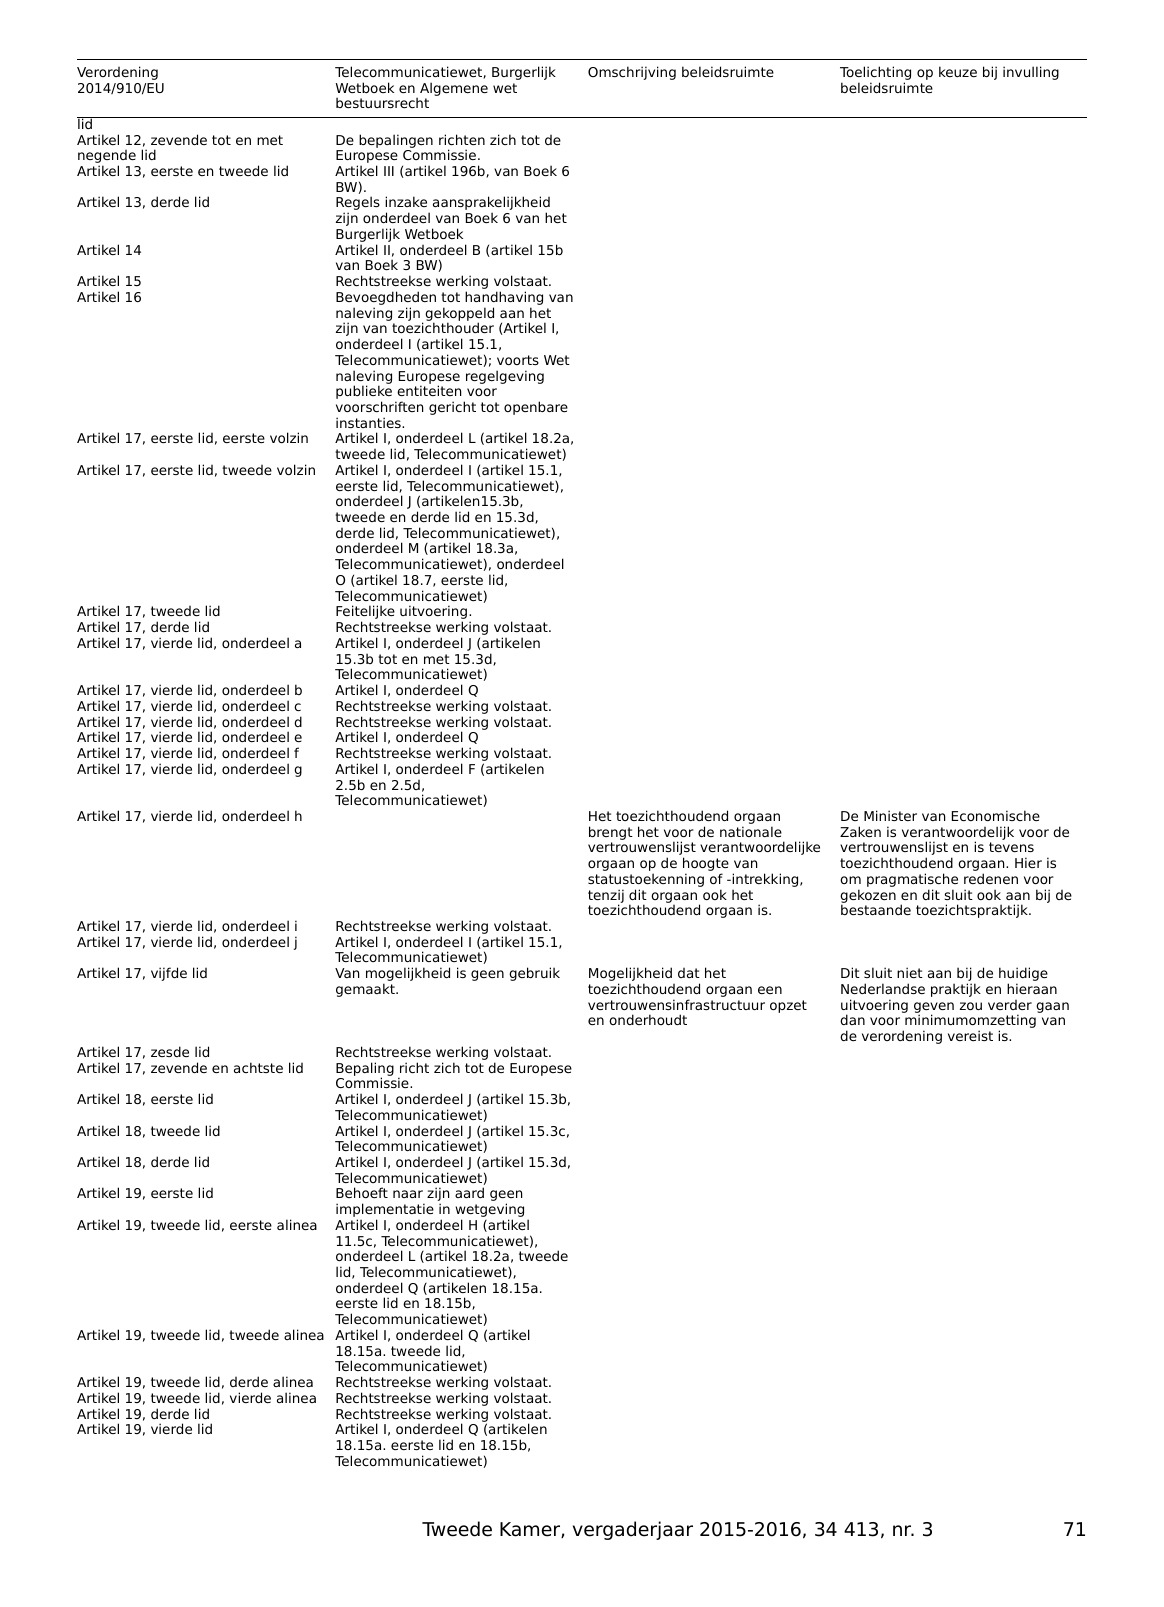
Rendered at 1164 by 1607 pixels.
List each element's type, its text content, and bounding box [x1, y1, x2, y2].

table_cell Rechtstreekse werking volstaat. [329, 1406, 582, 1422]
table_cell Artikel 13, derde lid [77, 195, 329, 242]
table_cell [834, 683, 1087, 699]
table_cell Artikel I, onderdeel I (artikel 15.1, eerste lid, Telecommunicatiewet), onderdeel J (artikelen15.3b, tweede en derde lid en 15.3d, derde lid, Telecommunicatiewet), onderdeel M (artikel 18.3a, Telecommunicatiewet), onderdeel O (artikel 18.7, eerste lid, Telecommunicatiewet) [329, 463, 582, 604]
table_cell [582, 714, 834, 730]
table_cell Artikel I, onderdeel Q [329, 683, 582, 699]
table_cell [834, 290, 1087, 431]
table_cell [834, 1218, 1087, 1328]
table_cell [834, 1186, 1087, 1218]
table_cell Artikel 15 [77, 274, 329, 290]
table_cell [582, 1123, 834, 1155]
table_cell Artikel 17, vierde lid, onderdeel d [77, 714, 329, 730]
table_cell [582, 1218, 834, 1328]
table_cell [582, 133, 834, 164]
table_cell Rechtstreekse werking volstaat. [329, 1045, 582, 1060]
table_cell [582, 1406, 834, 1422]
table_cell [834, 699, 1087, 714]
table_header Toelichting op keuze bij invulling beleidsruimte [834, 60, 1087, 117]
table_cell [834, 636, 1087, 683]
table_cell [834, 1045, 1087, 1060]
table_cell Artikel 17, vierde lid, onderdeel b [77, 683, 329, 699]
table_cell Rechtstreekse werking volstaat. [329, 699, 582, 714]
table_cell [834, 463, 1087, 604]
table_cell Artikel 19, tweede lid, vierde alinea [77, 1391, 329, 1406]
table_cell [582, 683, 834, 699]
table_cell Artikel 17, vijfde lid [77, 966, 329, 1045]
table_cell Rechtstreekse werking volstaat. [329, 1375, 582, 1391]
table_cell [834, 1123, 1087, 1155]
table_cell [582, 919, 834, 934]
table_cell Artikel I, onderdeel J (artikel 15.3c, Telecommunicatiewet) [329, 1123, 582, 1155]
table_cell Artikel 19, tweede lid, tweede alinea [77, 1328, 329, 1375]
table_cell [582, 604, 834, 620]
table_cell [582, 935, 834, 966]
table_cell Artikel 17, vierde lid, onderdeel g [77, 762, 329, 809]
table_cell [582, 243, 834, 274]
table_cell [834, 1422, 1087, 1469]
table_cell Rechtstreekse werking volstaat. [329, 274, 582, 290]
table_cell Artikel 17, vierde lid, onderdeel a [77, 636, 329, 683]
table_cell [834, 431, 1087, 463]
table_cell Artikel I, onderdeel L (artikel 18.2a, tweede lid, Telecommunicatiewet) [329, 431, 582, 463]
table_cell Bevoegdheden tot handhaving van naleving zijn gekoppeld aan het zijn van toezichthouder (Artikel I, onderdeel I (artikel 15.1, Telecommunicatiewet); voorts Wet naleving Europese regelgeving publieke entiteiten voor voorschriften gericht tot openbare instanties. [329, 290, 582, 431]
table_cell [582, 1155, 834, 1186]
table_cell Artikel 17, vierde lid, onderdeel c [77, 699, 329, 714]
table_cell De bepalingen richten zich tot de Europese Commissie. [329, 133, 582, 164]
table_cell [582, 1045, 834, 1060]
table_cell Artikel 14 [77, 243, 329, 274]
table_cell [582, 1375, 834, 1391]
table_cell Dit sluit niet aan bij de huidige Nederlandse praktijk en hieraan uitvoering geven zou verder gaan dan voor minimumomzetting van de verordening vereist is. [834, 966, 1087, 1045]
table_cell Artikel 17, zevende en achtste lid [77, 1060, 329, 1092]
table_cell [834, 746, 1087, 762]
table_cell [582, 762, 834, 809]
table_cell Artikel I, onderdeel J (artikelen 15.3b tot en met 15.3d, Telecommunicatiewet) [329, 636, 582, 683]
table_cell [834, 620, 1087, 636]
table_cell Mogelijkheid dat het toezichthoudend orgaan een vertrouwensinfrastructuur opzet en onderhoudt [582, 966, 834, 1045]
table_cell [582, 118, 834, 132]
table_cell Artikel I, onderdeel Q [329, 730, 582, 746]
table_cell Artikel 17, eerste lid, tweede volzin [77, 463, 329, 604]
table_cell [834, 604, 1087, 620]
table_header Telecommunicatiewet, Burgerlijk Wetboek en Algemene wet bestuursrecht [329, 60, 582, 117]
table_cell [834, 919, 1087, 934]
table_cell Artikel 17, vierde lid, onderdeel i [77, 919, 329, 934]
table_cell Artikel 19, derde lid [77, 1406, 329, 1422]
table_cell Rechtstreekse werking volstaat. [329, 746, 582, 762]
table_cell Artikel 18, eerste lid [77, 1092, 329, 1123]
table_cell [582, 1328, 834, 1375]
table_cell Rechtstreekse werking volstaat. [329, 620, 582, 636]
table_cell Artikel 16 [77, 290, 329, 431]
table_cell [582, 699, 834, 714]
table_cell [582, 1391, 834, 1406]
table_cell [834, 164, 1087, 195]
table_cell [834, 195, 1087, 242]
table_cell [582, 290, 834, 431]
table_cell Artikel 12, zevende tot en met negende lid [77, 133, 329, 164]
table_cell [582, 195, 834, 242]
table_cell [834, 714, 1087, 730]
table_cell Feitelijke uitvoering. [329, 604, 582, 620]
table_cell [834, 1155, 1087, 1186]
table_cell Artikel I, onderdeel F (artikelen 2.5b en 2.5d, Telecommunicatiewet) [329, 762, 582, 809]
table_cell Artikel I, onderdeel Q (artikelen 18.15a. eerste lid en 18.15b, Telecommunicatiewet) [329, 1422, 582, 1469]
table_cell [582, 730, 834, 746]
table_cell [582, 620, 834, 636]
table_cell Artikel 19, eerste lid [77, 1186, 329, 1218]
table_cell [834, 274, 1087, 290]
table_cell [329, 118, 582, 132]
table_cell Artikel 17, vierde lid, onderdeel h [77, 809, 329, 919]
table_cell Artikel I, onderdeel J (artikel 15.3d, Telecommunicatiewet) [329, 1155, 582, 1186]
table_cell Artikel 18, derde lid [77, 1155, 329, 1186]
table_cell [834, 1406, 1087, 1422]
table_cell Behoeft naar zijn aard geen implementatie in wetgeving [329, 1186, 582, 1218]
table_cell [834, 1375, 1087, 1391]
table_cell Artikel I, onderdeel Q (artikel 18.15a. tweede lid, Telecommunicatiewet) [329, 1328, 582, 1375]
table_cell Artikel 19, tweede lid, derde alinea [77, 1375, 329, 1391]
table_cell [582, 1422, 834, 1469]
table_cell Artikel II, onderdeel B (artikel 15b van Boek 3 BW) [329, 243, 582, 274]
table_cell [834, 243, 1087, 274]
table_cell [834, 1092, 1087, 1123]
table_cell Artikel 17, vierde lid, onderdeel f [77, 746, 329, 762]
table_cell Artikel 13, eerste en tweede lid [77, 164, 329, 195]
table_header Omschrijving beleidsruimte [582, 60, 834, 117]
table_cell [582, 1186, 834, 1218]
table_cell Artikel 17, tweede lid [77, 604, 329, 620]
table_cell Artikel 19, tweede lid, eerste alinea [77, 1218, 329, 1328]
table_cell Artikel 17, derde lid [77, 620, 329, 636]
table_cell [582, 746, 834, 762]
table_cell [834, 730, 1087, 746]
table_cell Artikel I, onderdeel J (artikel 15.3b, Telecommunicatiewet) [329, 1092, 582, 1123]
table_cell [582, 164, 834, 195]
table_cell [834, 935, 1087, 966]
table_cell Artikel 17, vierde lid, onderdeel e [77, 730, 329, 746]
table_cell Regels inzake aansprakelijkheid zijn onderdeel van Boek 6 van het Burgerlijk Wetboek [329, 195, 582, 242]
table_cell Rechtstreekse werking volstaat. [329, 714, 582, 730]
table_cell lid [77, 118, 329, 132]
table_cell [582, 463, 834, 604]
table_cell [834, 118, 1087, 132]
table_cell [329, 809, 582, 919]
table_cell [582, 1092, 834, 1123]
table_cell Rechtstreekse werking volstaat. [329, 919, 582, 934]
table_cell Artikel I, onderdeel I (artikel 15.1, Telecommunicatiewet) [329, 935, 582, 966]
table_cell Het toezichthoudend orgaan brengt het voor de nationale vertrouwenslijst verantwoordelijke orgaan op de hoogte van statustoekenning of -intrekking, tenzij dit orgaan ook het toezichthoudend orgaan is. [582, 809, 834, 919]
table_cell Artikel III (artikel 196b, van Boek 6 BW). [329, 164, 582, 195]
table_cell [582, 431, 834, 463]
table_cell [582, 1060, 834, 1092]
table_cell Bepaling richt zich tot de Europese Commissie. [329, 1060, 582, 1092]
table_cell Artikel 19, vierde lid [77, 1422, 329, 1469]
table_cell [834, 762, 1087, 809]
table_cell [834, 1328, 1087, 1375]
table_cell [834, 1060, 1087, 1092]
table_cell Artikel 17, eerste lid, eerste volzin [77, 431, 329, 463]
table_cell Artikel 17, vierde lid, onderdeel j [77, 935, 329, 966]
table_cell Artikel 17, zesde lid [77, 1045, 329, 1060]
table_cell [582, 274, 834, 290]
table_header Verordening 2014/910/EU [77, 60, 329, 117]
table_cell [834, 133, 1087, 164]
table_cell De Minister van Economische Zaken is verantwoordelijk voor de vertrouwenslijst en is tevens toezichthoudend orgaan. Hier is om pragmatische redenen voor gekozen en dit sluit ook aan bij de bestaande toezichtspraktijk. [834, 809, 1087, 919]
table_cell Artikel I, onderdeel H (artikel 11.5c, Telecommunicatiewet), onderdeel L (artikel 18.2a, tweede lid, Telecommunicatiewet), onderdeel Q (artikelen 18.15a. eerste lid en 18.15b, Telecommunicatiewet) [329, 1218, 582, 1328]
table_cell Artikel 18, tweede lid [77, 1123, 329, 1155]
table_cell Rechtstreekse werking volstaat. [329, 1391, 582, 1406]
table_cell [834, 1391, 1087, 1406]
table_cell Van mogelijkheid is geen gebruik gemaakt. [329, 966, 582, 1045]
table_cell [582, 636, 834, 683]
